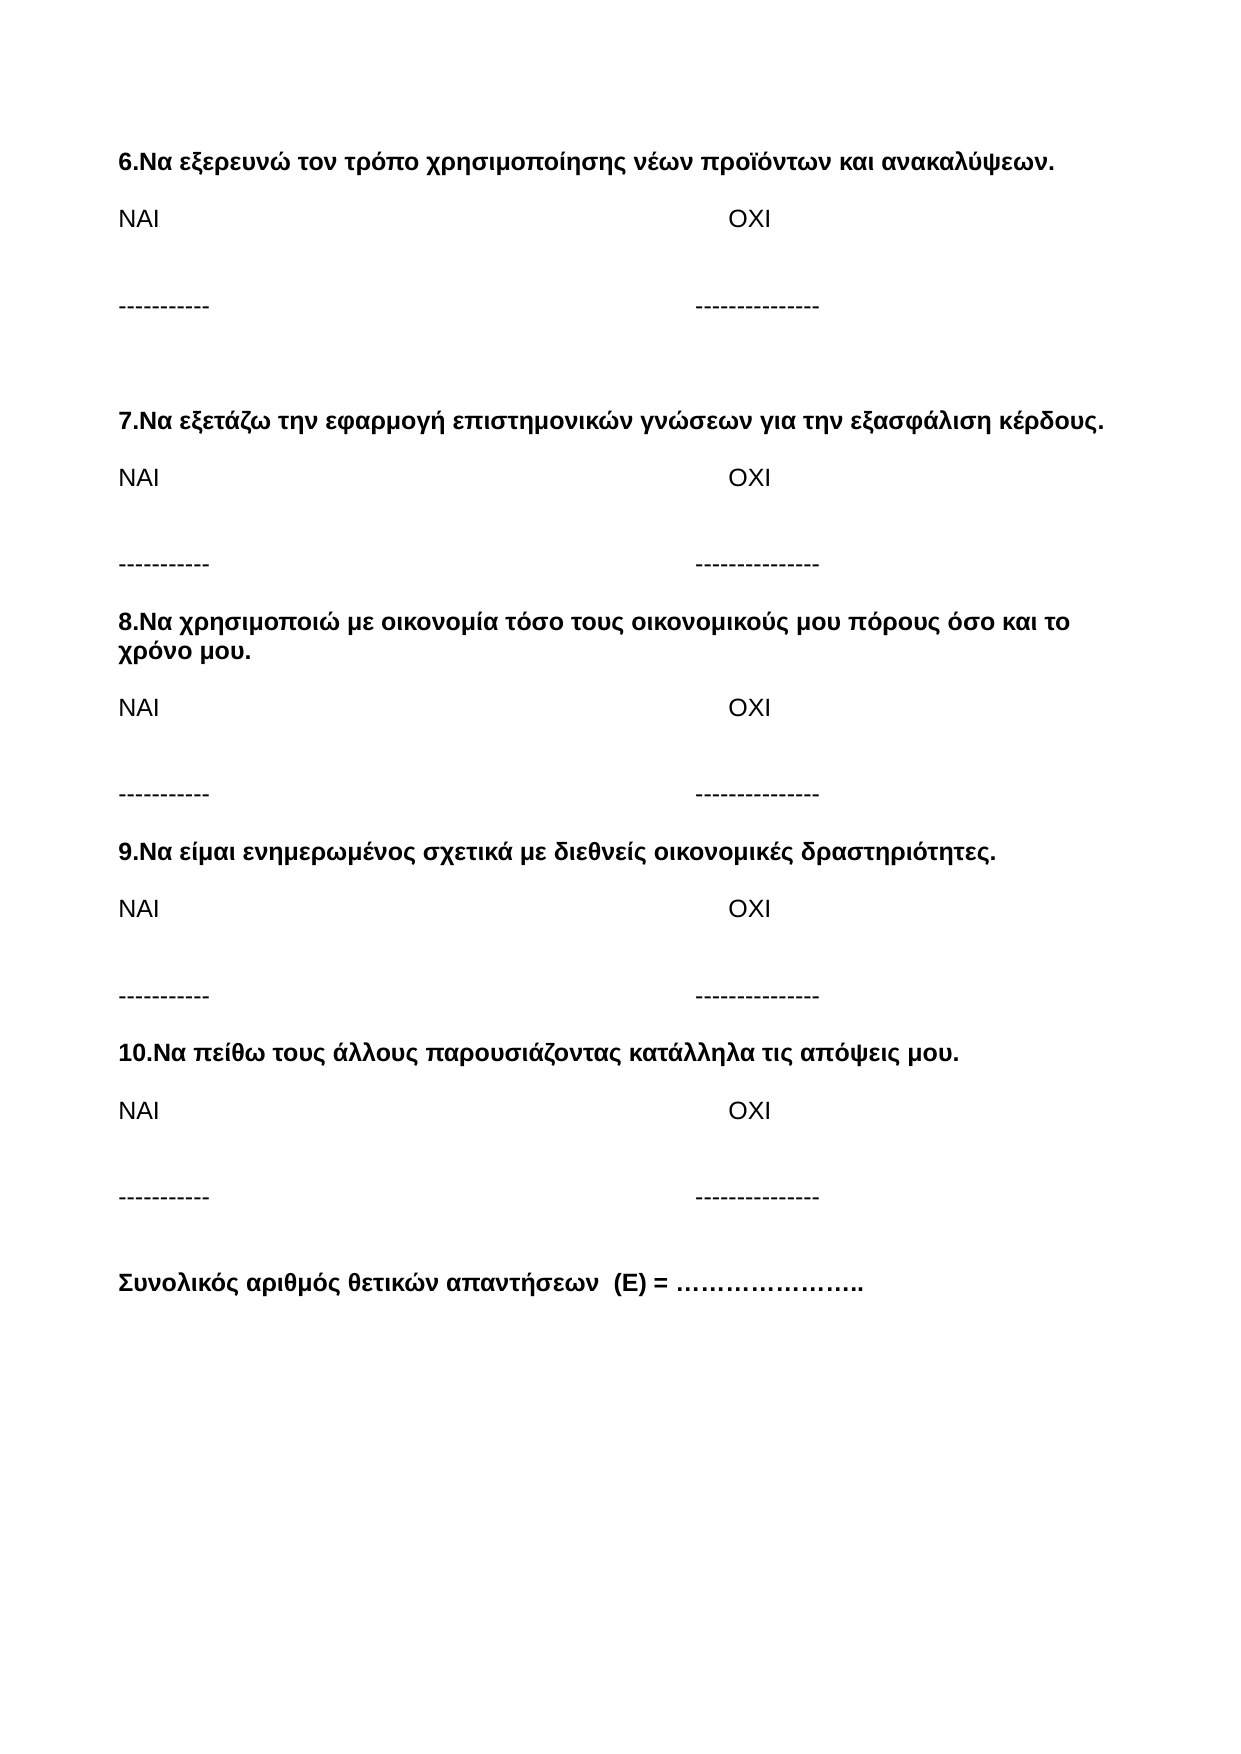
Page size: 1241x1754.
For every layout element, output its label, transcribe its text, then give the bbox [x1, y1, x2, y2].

text ----------- --------------- [118, 779, 1122, 808]
text ΝΑΙ ΟΧΙ [118, 894, 1122, 923]
text 8.Να χρησιμοποιώ με οικονομία τόσο τους οικονομικούς μου πόρους όσο και το χρόνο μου. [118, 607, 1122, 664]
text ΝΑΙ ΟΧΙ [118, 1096, 1122, 1124]
text 10.Να πείθω τους άλλους παρουσιάζοντας κατάλληλα τις απόψεις μου. [118, 1038, 1122, 1067]
text 7.Να εξετάζω την εφαρμογή επιστημονικών γνώσεων για την εξασφάλιση κέρδους. [118, 406, 1122, 434]
text ΝΑΙ ΟΧΙ [118, 463, 1122, 492]
text ----------- --------------- [118, 549, 1122, 578]
text ΝΑΙ ΟΧΙ [118, 204, 1122, 233]
text ----------- --------------- [118, 1182, 1122, 1211]
text Συνολικός αριθμός θετικών απαντήσεων (Ε) = ………………….. [118, 1268, 1122, 1297]
text ----------- --------------- [118, 981, 1122, 1009]
text 6.Να εξερευνώ τον τρόπο χρησιμοποίησης νέων προϊόντων και ανακαλύψεων. [118, 147, 1122, 176]
text ----------- --------------- [118, 291, 1122, 319]
text 9.Να είμαι ενημερωμένος σχετικά με διεθνείς οικονομικές δραστηριότητες. [118, 837, 1122, 866]
text ΝΑΙ ΟΧΙ [118, 693, 1122, 722]
